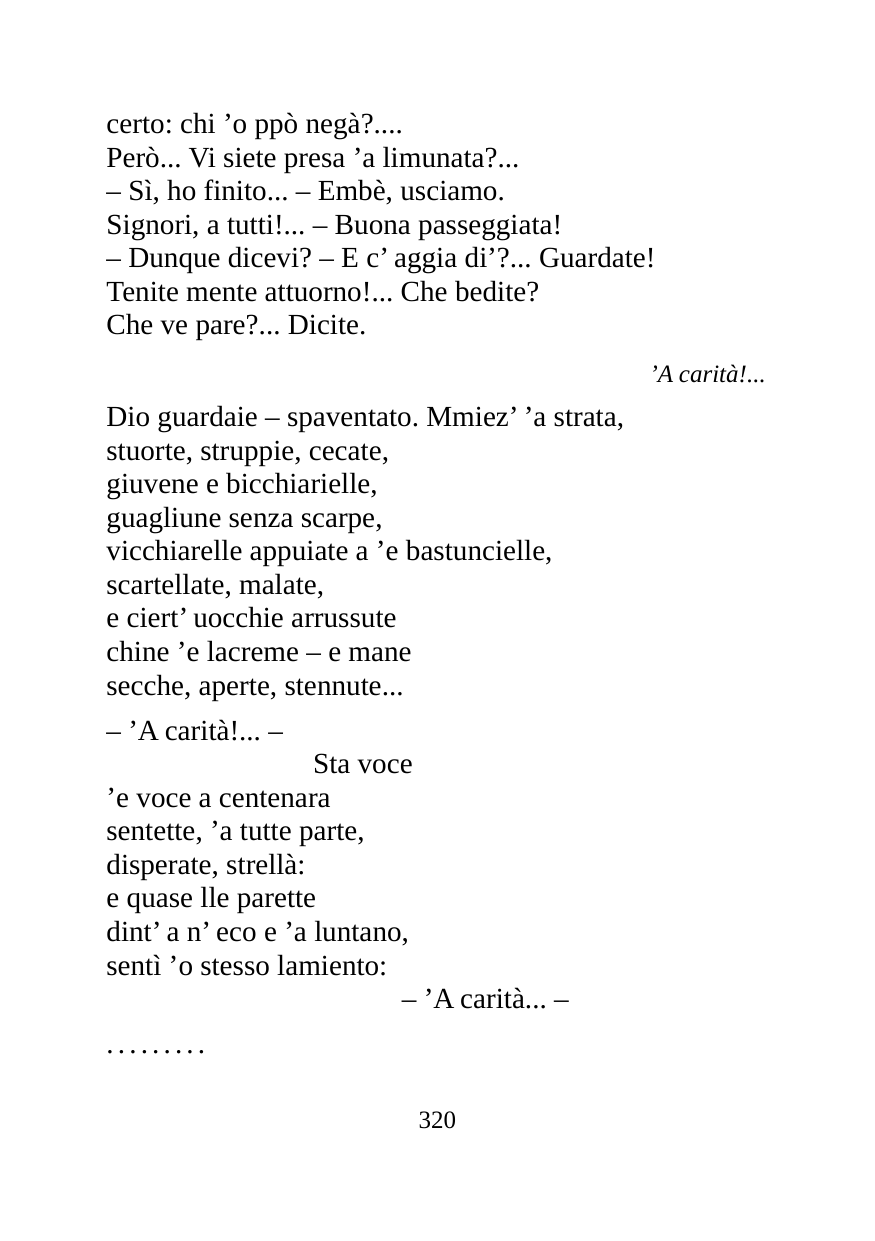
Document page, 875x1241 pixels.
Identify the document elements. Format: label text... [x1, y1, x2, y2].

text disperate, strellà: [106, 847, 768, 881]
text – Dunque dicevi? – E c’ aggia di’?... Guardate! [106, 240, 768, 274]
text Tenite mente attuorno!... Che bedite? [106, 274, 768, 307]
text stuorte, struppie, cecate, [106, 433, 768, 466]
text ’e voce a centenara [106, 780, 768, 813]
text – ’A carità!... – [106, 713, 768, 746]
text ’A carità!... [106, 359, 768, 387]
text – Sì, ho finito... – Embè, usciamo. [106, 173, 768, 207]
text sentette, ’a tutte parte, [106, 813, 768, 847]
text Dio guardaie – spaventato. Mmiez’ ’a strata, [106, 399, 768, 433]
text sentì ’o stesso lamiento: [106, 948, 768, 981]
text ......... [106, 1027, 768, 1060]
text e ciert’ uocchie arrussute [106, 601, 768, 634]
text secche, aperte, stennute... [106, 668, 768, 701]
text Sta voce [313, 746, 768, 780]
text chine ’e lacreme – e mane [106, 634, 768, 668]
text e quase lle parette [106, 881, 768, 914]
text dint’ a n’ eco e ’a luntano, [106, 914, 768, 948]
text scartellate, malate, [106, 567, 768, 601]
text giuvene e bicchiarielle, [106, 466, 768, 500]
text Che ve pare?... Dicite. [106, 307, 768, 341]
text certo: chi ’o ppò negà?.... [106, 106, 768, 140]
text – ’A carità... – [402, 981, 768, 1015]
text Signori, a tutti!... – Buona passeggiata! [106, 207, 768, 240]
text vicchiarelle appuiate a ’e bastuncielle, [106, 533, 768, 567]
text guagliune senza scarpe, [106, 500, 768, 533]
text Però... Vi siete presa ’a limunata?... [106, 140, 768, 173]
